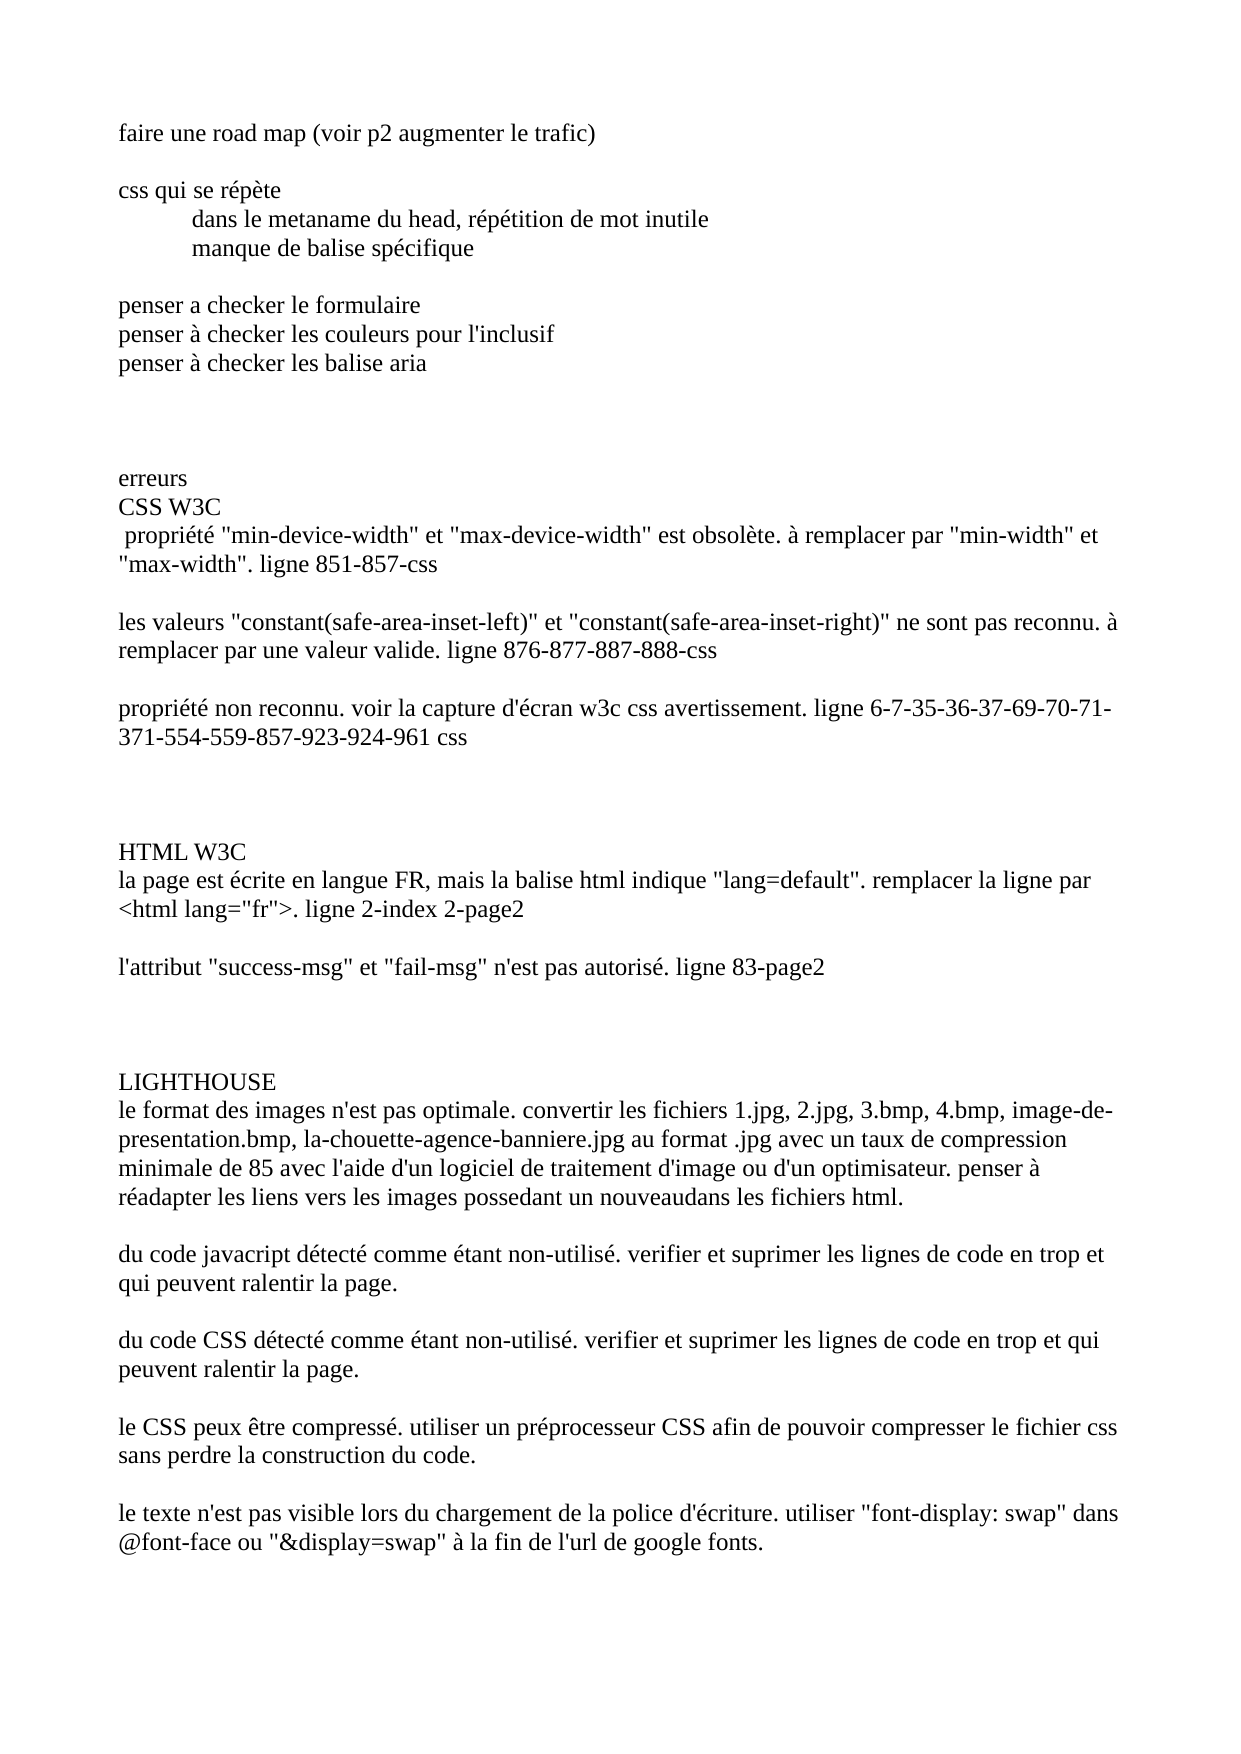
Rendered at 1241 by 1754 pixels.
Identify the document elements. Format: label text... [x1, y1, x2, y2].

text propriété non reconnu. voir la capture d'écran w3c css avertissement. ligne 6-7-35-36-37-69-70-71-371-554-559-857-923-924-961 css [118, 693, 1122, 751]
text le format des images n'est pas optimale. convertir les fichiers 1.jpg, 2.jpg, 3.bmp, 4.bmp, image-de-presentation.bmp, la-chouette-agence-banniere.jpg au format .jpg avec un taux de compression minimale de 85 avec l'aide d'un logiciel de traitement d'image ou d'un optimisateur. penser à réadapter les liens vers les images possedant un nouveaudans les fichiers html. [118, 1096, 1122, 1211]
text penser a checker le formulaire [118, 291, 1122, 319]
text manque de balise spécifique [118, 233, 1122, 262]
text le CSS peux être compressé. utiliser un préprocesseur CSS afin de pouvoir compresser le fichier css sans perdre la construction du code. [118, 1412, 1122, 1469]
text CSS W3C [118, 492, 1122, 521]
text erreurs [118, 463, 1122, 492]
text css qui se répète [118, 176, 1122, 204]
text l'attribut "success-msg" et "fail-msg" n'est pas autorisé. ligne 83-page2 [118, 952, 1122, 981]
text la page est écrite en langue FR, mais la balise html indique "lang=default". remplacer la ligne par <html lang="fr">. ligne 2-index 2-page2 [118, 866, 1122, 923]
text penser à checker les couleurs pour l'inclusif [118, 319, 1122, 348]
text HTML W3C [118, 837, 1122, 866]
text propriété "min-device-width" et "max-device-width" est obsolète. à remplacer par "min-width" et "max-width". ligne 851-857-css [118, 521, 1122, 578]
text les valeurs "constant(safe-area-inset-left)" et "constant(safe-area-inset-right)" ne sont pas reconnu. à remplacer par une valeur valide. ligne 876-877-887-888-css [118, 607, 1122, 664]
text le texte n'est pas visible lors du chargement de la police d'écriture. utiliser "font-display: swap" dans @font-face ou "&display=swap" à la fin de l'url de google fonts. [118, 1498, 1122, 1556]
text dans le metaname du head, répétition de mot inutile [118, 204, 1122, 233]
text faire une road map (voir p2 augmenter le trafic) [118, 118, 1122, 147]
text penser à checker les balise aria [118, 348, 1122, 377]
text du code CSS détecté comme étant non-utilisé. verifier et suprimer les lignes de code en trop et qui peuvent ralentir la page. [118, 1326, 1122, 1383]
text du code javacript détecté comme étant non-utilisé. verifier et suprimer les lignes de code en trop et qui peuvent ralentir la page. [118, 1239, 1122, 1297]
text LIGHTHOUSE [118, 1067, 1122, 1096]
